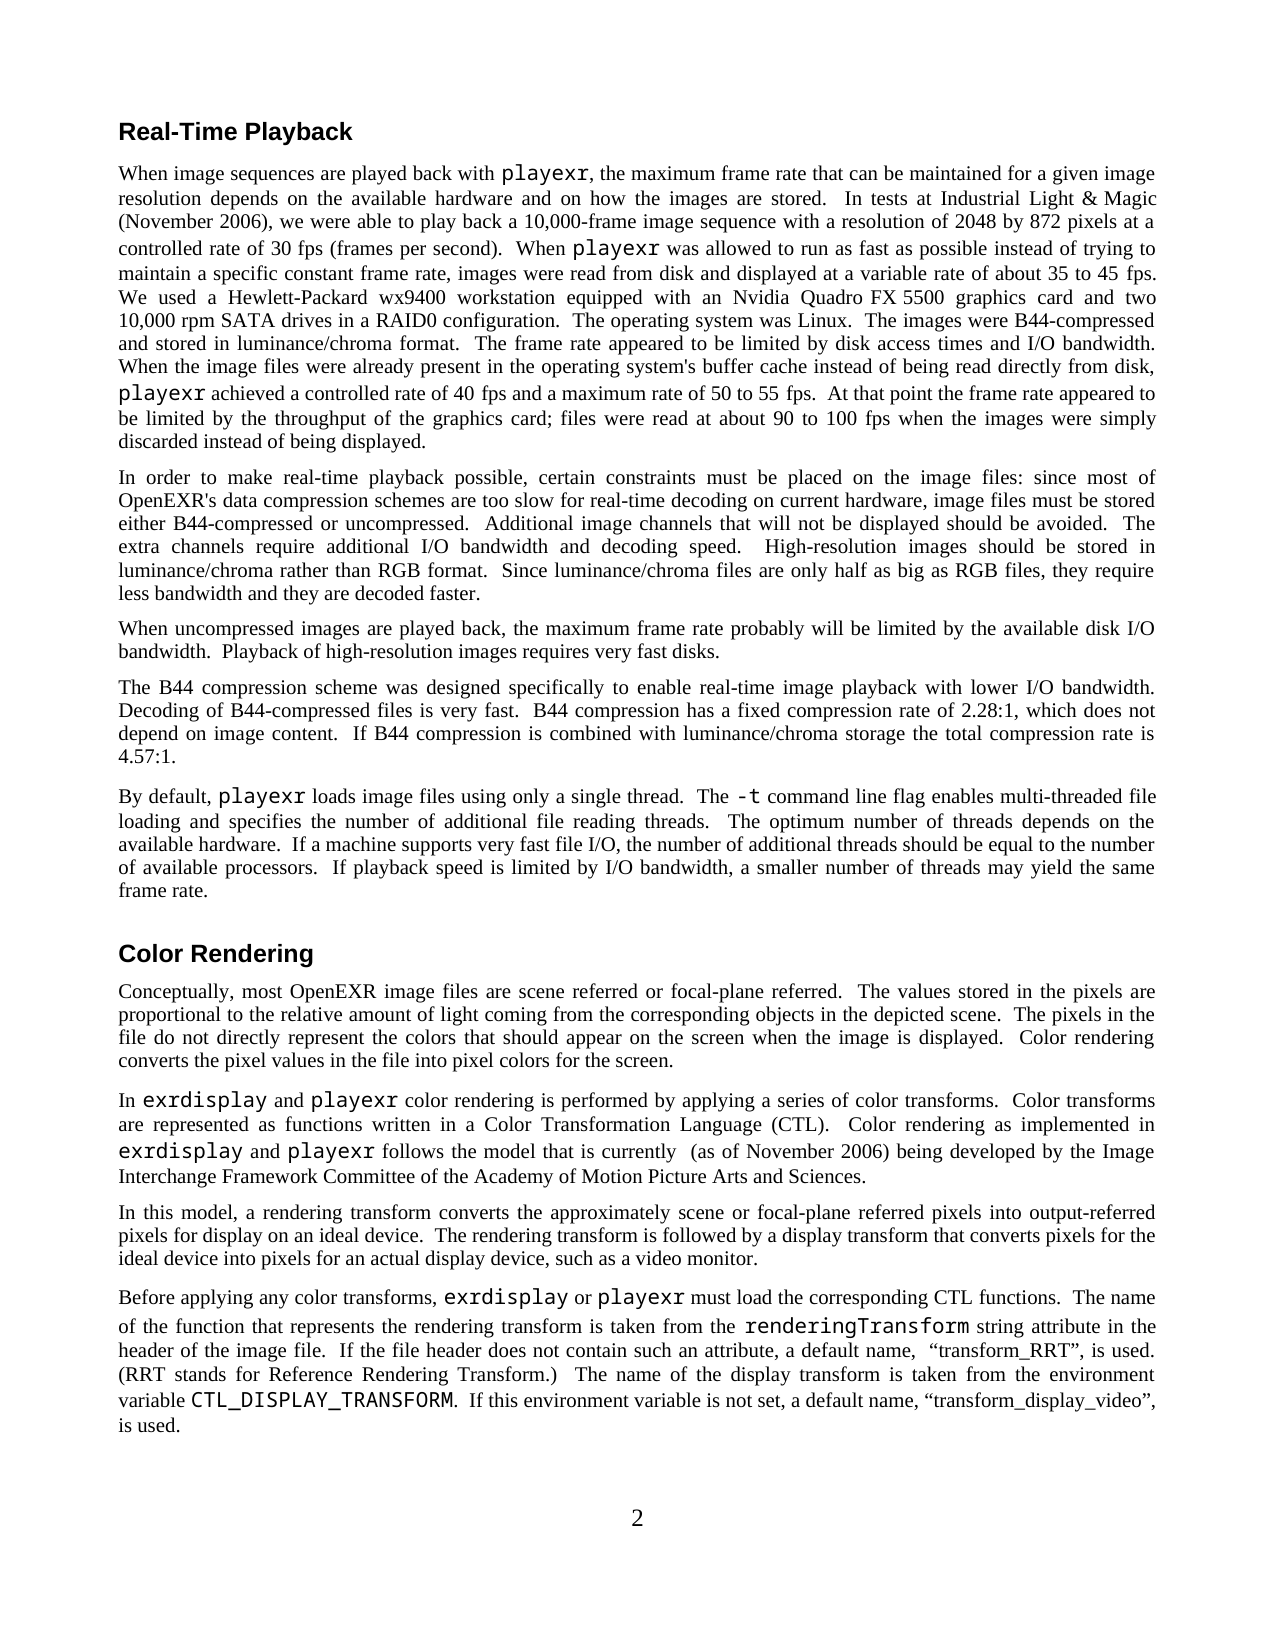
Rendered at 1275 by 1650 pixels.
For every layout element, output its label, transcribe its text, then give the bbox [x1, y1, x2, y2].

text The B44 compression scheme was designed specifically to enable real-time image playback with lower I/O bandwidth. Decoding of B44-compressed files is very fast. B44 compression has a fixed compression rate of 2.28:1, which does not depend on image content. If B44 compression is combined with luminance/chroma storage the total compression rate is 4.57:1. [118, 676, 1157, 768]
text When image sequences are played back with playexr, the maximum frame rate that can be maintained for a given image resolution depends on the available hardware and on how the images are stored. In tests at Industrial Light & Magic (November 2006), we were able to play back a 10,000-frame image sequence with a resolution of 2048 by 872 pixels at a controlled rate of 30 fps (frames per second). When playexr was allowed to run as fast as possible instead of trying to maintain a specific constant frame rate, images were read from disk and displayed at a variable rate of about 35 to 45 fps. We used a Hewlett-Packard wx9400 workstation equipped with an Nvidia Quadro FX 5500 graphics card and two 10,000 rpm SATA drives in a RAID0 configuration. The operating system was Linux. The images were B44-compressed and stored in luminance/chroma format. The frame rate appeared to be limited by disk access times and I/O bandwidth. When the image files were already present in the operating system's buffer cache instead of being read directly from disk, playexr achieved a controlled rate of 40 fps and a maximum rate of 50 to 55 fps. At that point the frame rate appeared to be limited by the throughput of the graphics card; files were read at about 90 to 100 fps when the images were simply discarded instead of being displayed. [118, 158, 1157, 453]
text In this model, a rendering transform converts the approximately scene or focal-plane referred pixels into output-referred pixels for display on an ideal device. The rendering transform is followed by a display transform that converts pixels for the ideal device into pixels for an actual display device, such as a video monitor. [118, 1201, 1157, 1270]
text By default, playexr loads image files using only a single thread. The -t command line flag enables multi-threaded file loading and specifies the number of additional file reading threads. The optimum number of threads depends on the available hardware. If a machine supports very fast file I/O, the number of additional threads should be equal to the number of available processors. If playback speed is limited by I/O bandwidth, a smaller number of threads may yield the same frame rate. [118, 781, 1157, 902]
text When uncompressed images are played back, the maximum frame rate probably will be limited by the available disk I/O bandwidth. Playback of high-resolution images requires very fast disks. [118, 617, 1157, 663]
text In order to make real-time playback possible, certain constraints must be placed on the image files: since most of OpenEXR's data compression schemes are too slow for real-time decoding on current hardware, image files must be stored either B44-compressed or uncompressed. Additional image channels that will not be displayed should be avoided. The extra channels require additional I/O bandwidth and decoding speed. High-resolution images should be stored in luminance/chroma rather than RGB format. Since luminance/chroma files are only half as big as RGB files, they require less bandwidth and they are decoded faster. [118, 466, 1157, 605]
text Before applying any color transforms, exrdisplay or playexr must load the corresponding CTL functions. The name of the function that represents the rendering transform is taken from the renderingTransform string attribute in the header of the image file. If the file header does not contain such an attribute, a default name, “transform_RRT”, is used. (RRT stands for Reference Rendering Transform.) The name of the display transform is taken from the environment variable CTL_DISPLAY_TRANSFORM. If this environment variable is not set, a default name, “transform_display_video”, is used. [118, 1282, 1157, 1437]
text Conceptually, most OpenEXR image files are scene referred or focal-plane referred. The values stored in the pixels are proportional to the relative amount of light coming from the corresponding objects in the depicted scene. The pixels in the file do not directly represent the colors that should appear on the screen when the image is displayed. Color rendering converts the pixel values in the file into pixel colors for the screen. [118, 980, 1157, 1072]
subtitle Real-Time Playback [118, 118, 1157, 146]
text In exrdisplay and playexr color rendering is performed by applying a series of color transforms. Color transforms are represented as functions written in a Color Transformation Language (CTL). Color rendering as implemented in exrdisplay and playexr follows the model that is currently (as of November 2006) being developed by the Image Interchange Framework Committee of the Academy of Motion Picture Arts and Sciences. [118, 1085, 1157, 1188]
subtitle Color Rendering [118, 939, 1157, 967]
